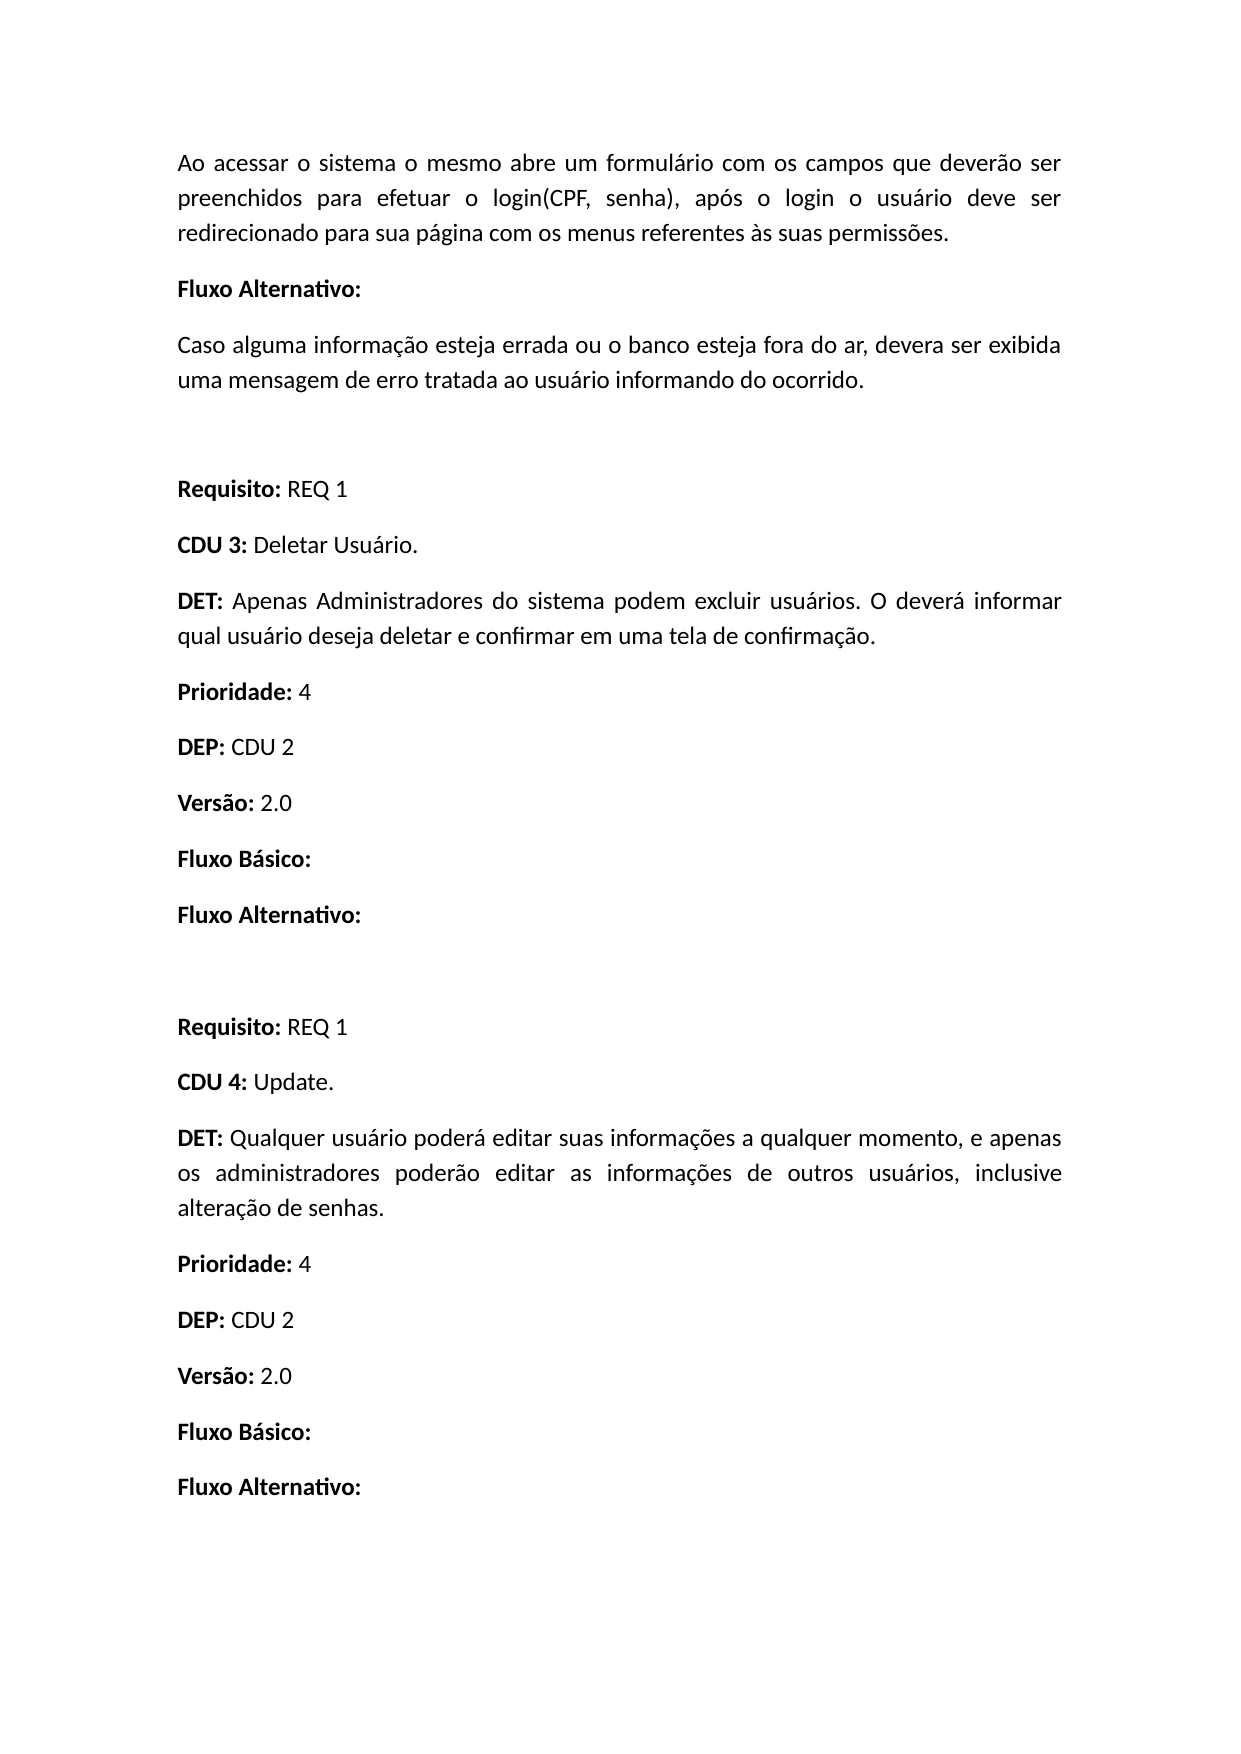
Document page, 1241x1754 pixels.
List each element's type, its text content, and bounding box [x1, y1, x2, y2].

text Requisito: REQ 1 [177, 473, 1063, 504]
text Prioridade: 4 [177, 1248, 1063, 1279]
text Versão: 2.0 [177, 1360, 1063, 1390]
text Fluxo Alternativo: [177, 899, 1063, 929]
text Fluxo Alternativo: [177, 1471, 1063, 1502]
text Caso alguma informação esteja errada ou o banco esteja fora do ar, devera ser exibida uma mensagem de erro tratada ao usuário informando do ocorrido. [177, 329, 1063, 395]
text DEP: CDU 2 [177, 731, 1063, 762]
text CDU 3: Deletar Usuário. [177, 529, 1063, 559]
text DET: Qualquer usuário poderá editar suas informações a qualquer momento, e apenas os administradores poderão editar as informações de outros usuários, inclusive alteração de senhas. [177, 1122, 1063, 1223]
text Ao acessar o sistema o mesmo abre um formulário com os campos que deverão ser preenchidos para efetuar o login(CPF, senha), após o login o usuário deve ser redirecionado para sua página com os menus referentes às suas permissões. [177, 148, 1063, 248]
text Fluxo Alternativo: [177, 273, 1063, 304]
text DET: Apenas Administradores do sistema podem excluir usuários. O deverá informar qual usuário deseja deletar e confirmar em uma tela de confirmação. [177, 585, 1063, 650]
text CDU 4: Update. [177, 1066, 1063, 1097]
text Fluxo Básico: [177, 1416, 1063, 1446]
text Versão: 2.0 [177, 787, 1063, 818]
text Requisito: REQ 1 [177, 1011, 1063, 1041]
text Prioridade: 4 [177, 676, 1063, 706]
text Fluxo Básico: [177, 843, 1063, 874]
text DEP: CDU 2 [177, 1304, 1063, 1334]
